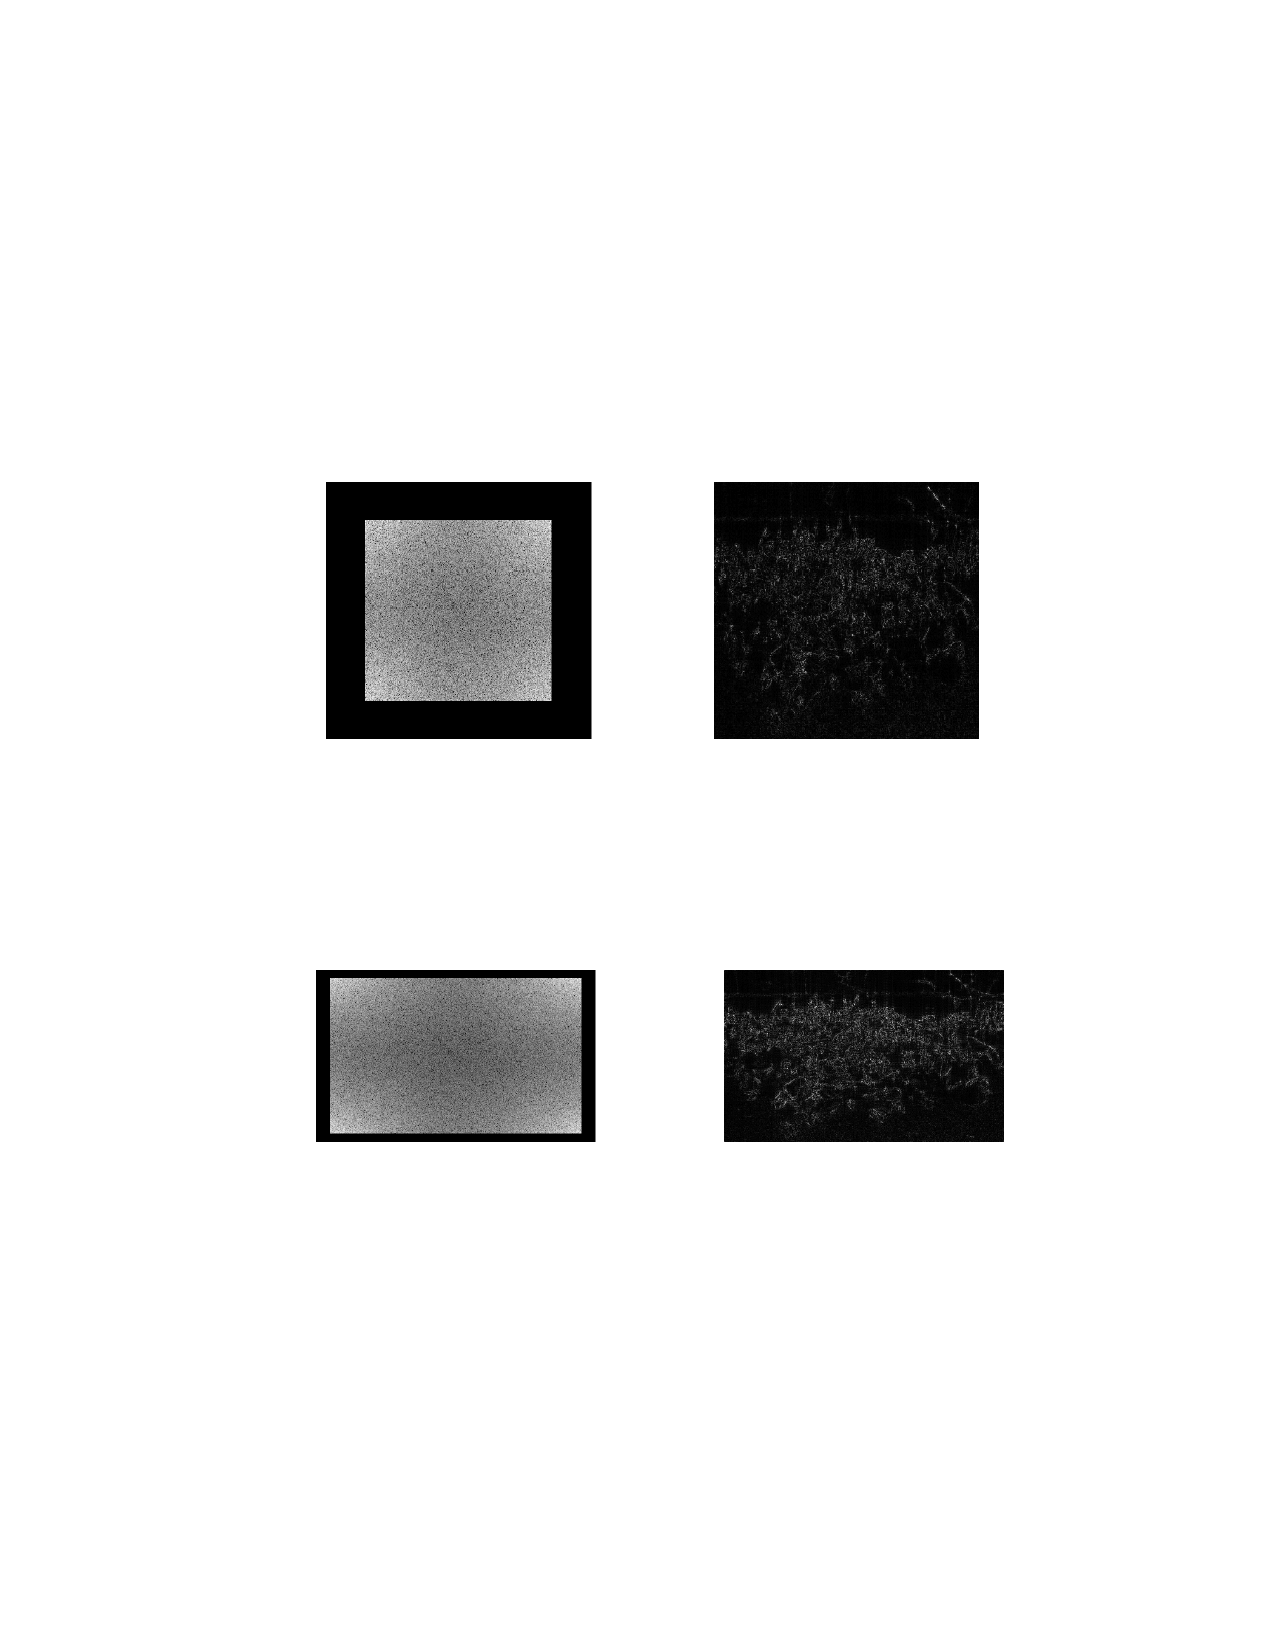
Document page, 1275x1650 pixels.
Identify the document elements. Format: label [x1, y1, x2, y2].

picture [200, 166, 1088, 1376]
